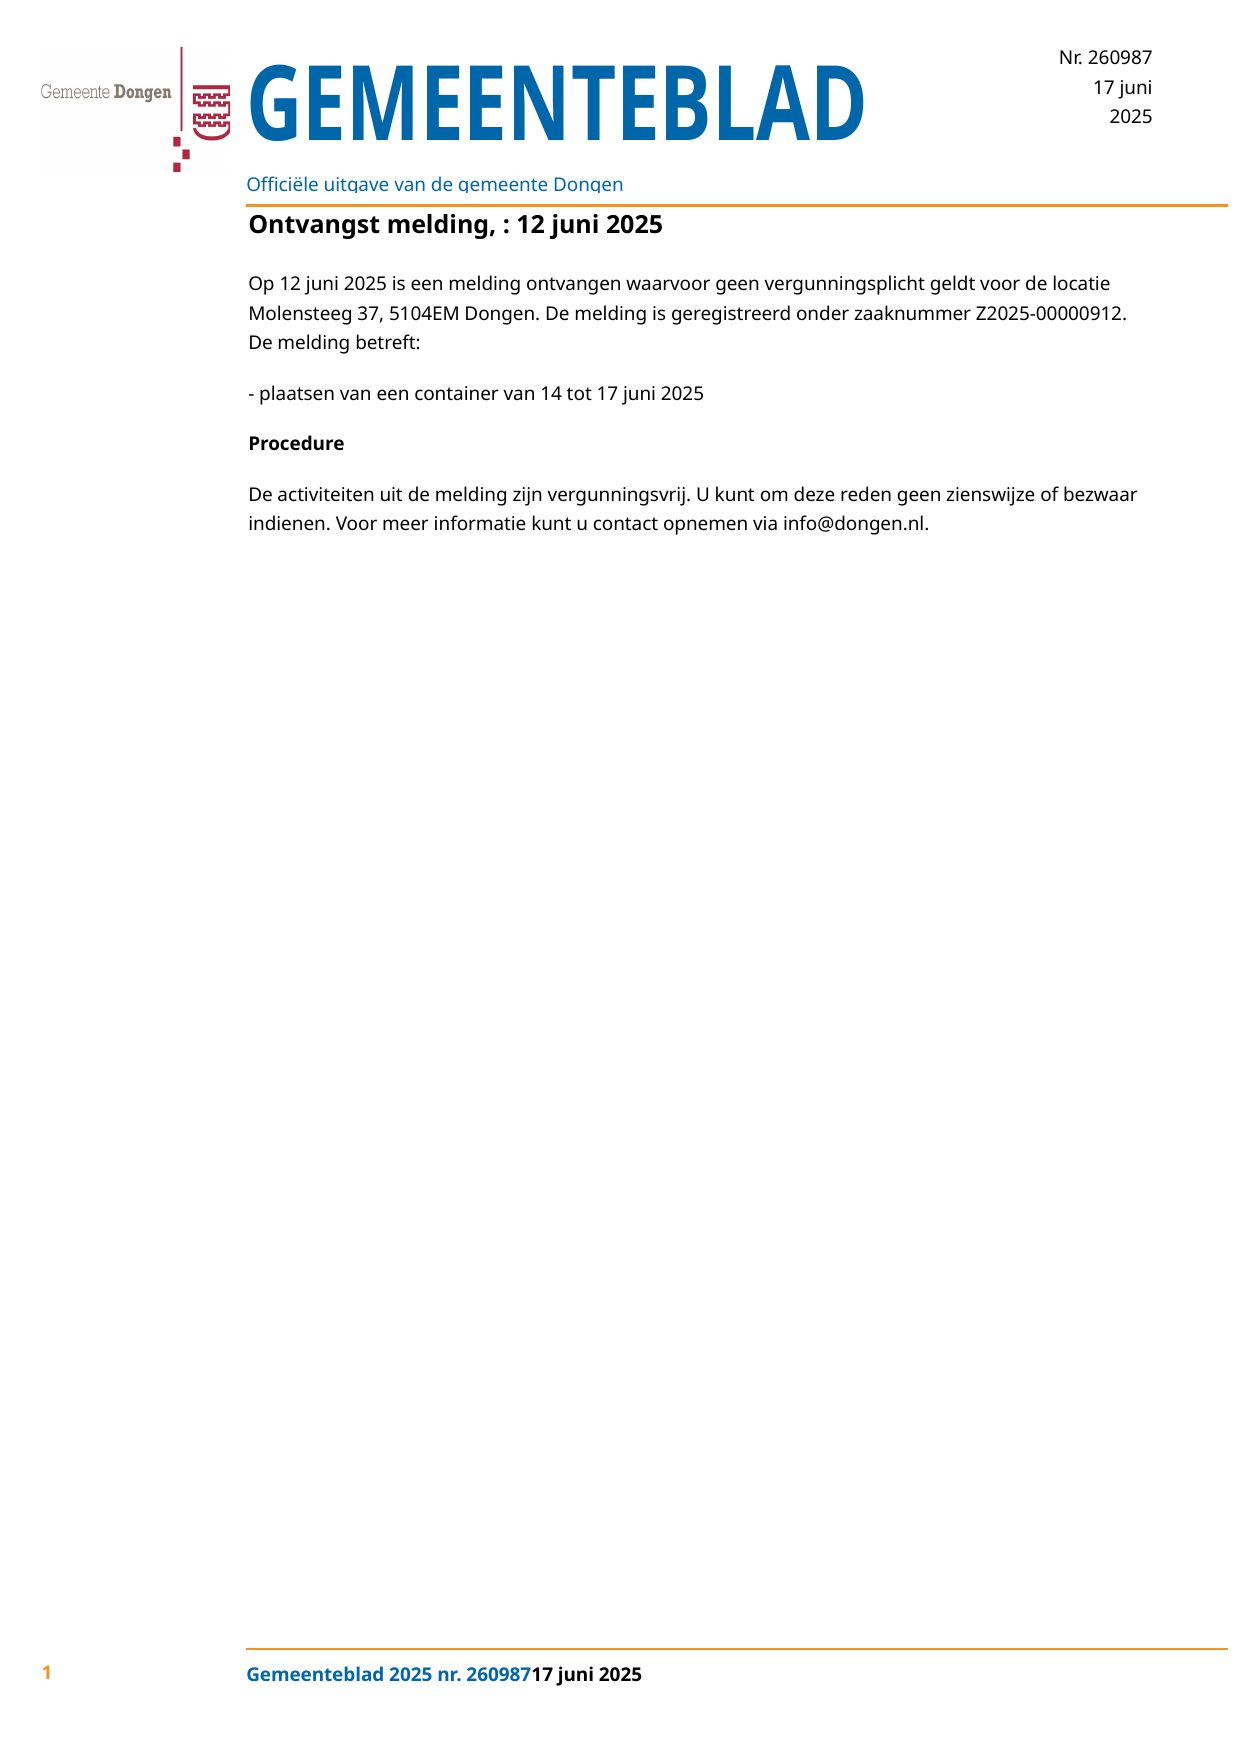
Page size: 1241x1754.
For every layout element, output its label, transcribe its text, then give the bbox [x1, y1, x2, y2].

text Procedure [248, 430, 1152, 456]
text Op 12 juni 2025 is een melding ontvangen waarvoor geen vergunningsplicht geldt voor de locatie Molensteeg 37, 5104EM Dongen. De melding is geregistreerd onder zaaknummer Z2025-00000912. De melding betreft: [248, 270, 1152, 355]
text Ontvangst melding, : 12 juni 2025 [248, 207, 1152, 241]
text De activiteiten uit de melding zijn vergunningsvrij. U kunt om deze reden geen zienswijze of bezwaar indienen. Voor meer informatie kunt u contact opnemen via info@dongen.nl. [248, 481, 1152, 536]
text - plaatsen van een container van 14 tot 17 juni 2025 [248, 380, 1152, 406]
picture [41, 47, 231, 172]
